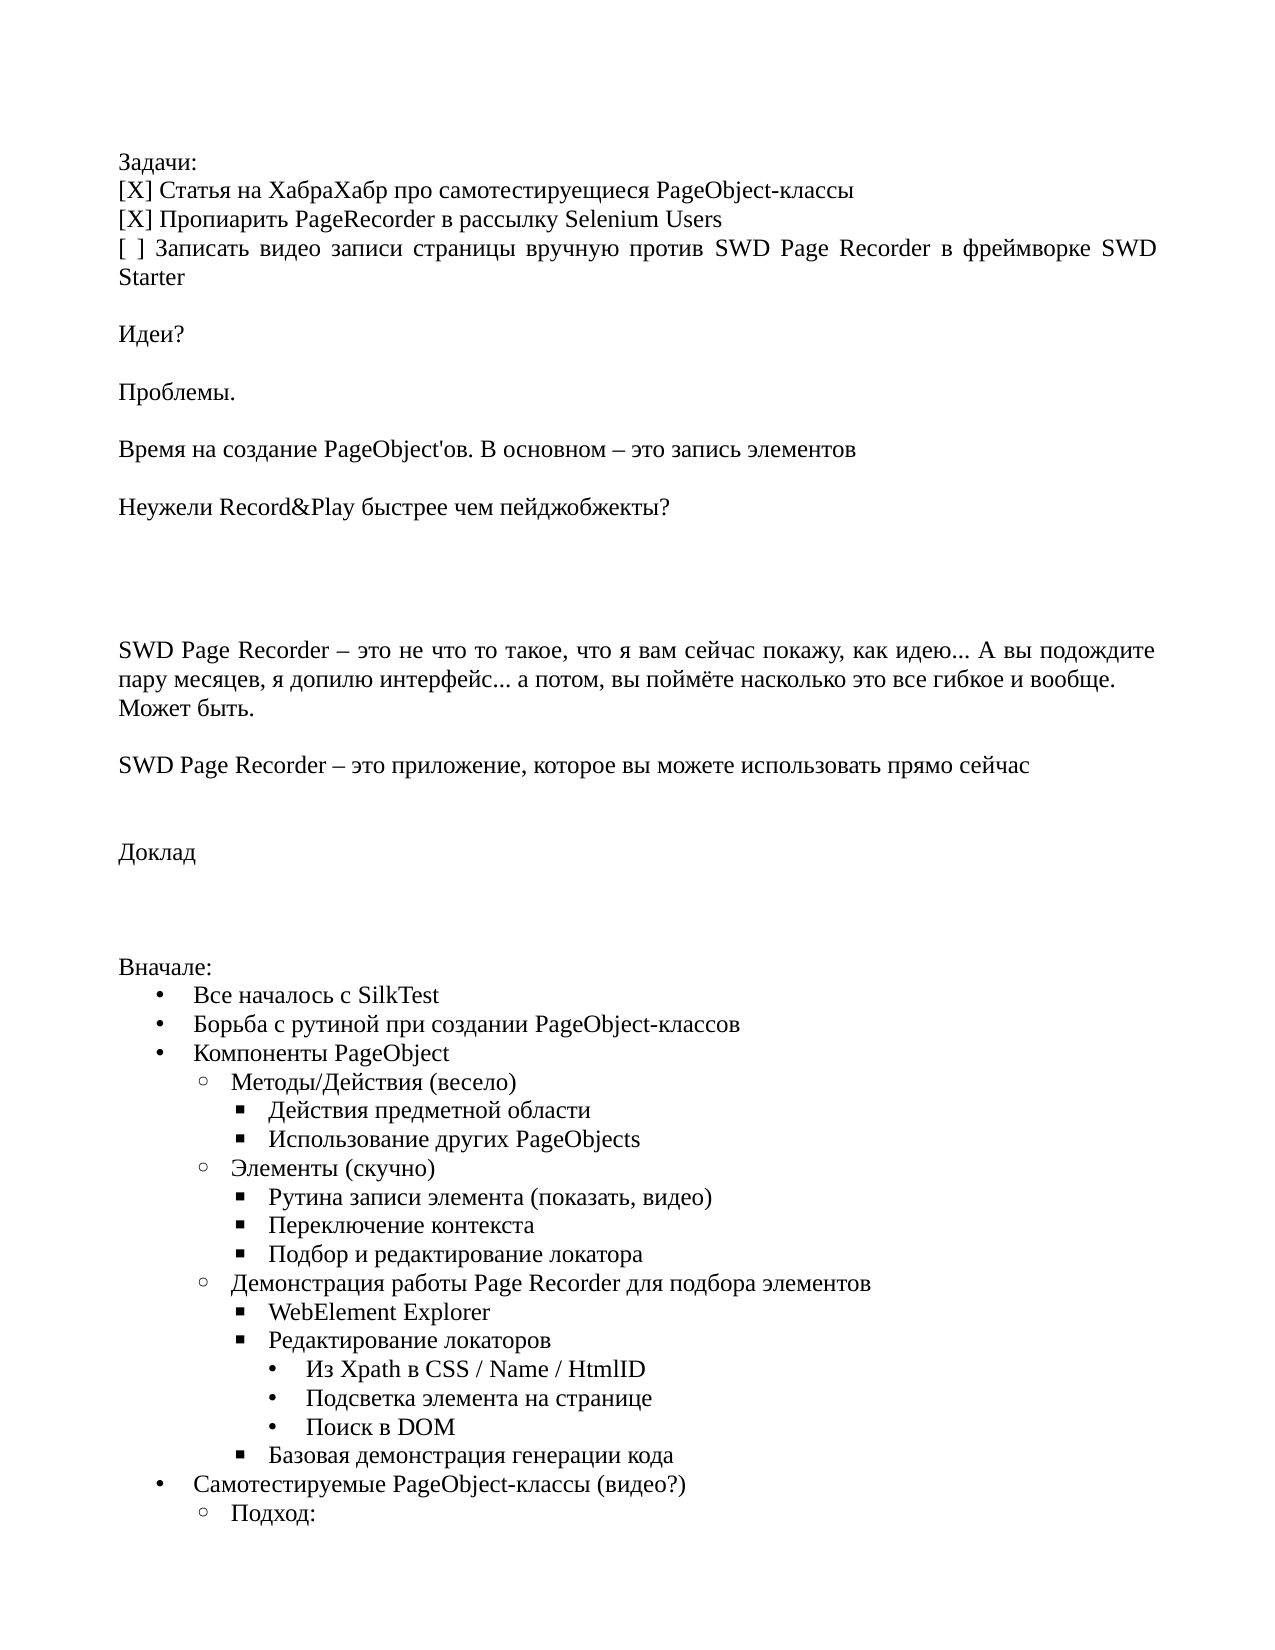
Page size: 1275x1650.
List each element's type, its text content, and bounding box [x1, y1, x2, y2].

text [X] Статья на ХабраХабр про самотестируещиеся PageObject-классы [118, 176, 1157, 204]
list Все началось с SilkTest [156, 981, 1157, 1009]
text Задачи: [118, 147, 1157, 176]
list Переключение контекста [231, 1211, 1157, 1239]
list Редактирование локаторов [231, 1326, 1157, 1354]
list Использование других PageObjects [231, 1124, 1157, 1153]
text Проблемы. [118, 377, 1157, 406]
list Элементы (скучно) [193, 1153, 1157, 1182]
text [X] Пропиарить PageRecorder в рассылку Selenium Users [118, 204, 1157, 233]
list Самотестируемые PageObject-классы (видео?) [156, 1469, 1157, 1498]
list Борьба с рутиной при создании PageObject-классов [156, 1009, 1157, 1038]
list Действия предметной области [231, 1096, 1157, 1124]
text Неужели Record&Play быстрее чем пейджобжекты? [118, 492, 1157, 521]
text Вначале: [118, 952, 1157, 981]
list Подбор и редактирование локатора [231, 1239, 1157, 1268]
list Компоненты PageObject [156, 1038, 1157, 1067]
list WebElement Explorer [231, 1297, 1157, 1326]
text Доклад [118, 837, 1157, 866]
list Поиск в DOM [268, 1412, 1157, 1441]
list Рутина записи элемента (показать, видео) [231, 1182, 1157, 1211]
list Демонстрация работы Page Recorder для подбора элементов [193, 1268, 1157, 1297]
text SWD Page Recorder – это не что то такое, что я вам сейчас покажу, как идею... А вы подождите пару месяцев, я допилю интерфейс... а потом, вы поймёте насколько это все гибкое и вообще. [118, 636, 1157, 693]
list Подход: [193, 1498, 1157, 1527]
text Может быть. [118, 693, 1157, 722]
list Методы/Действия (весело) [193, 1067, 1157, 1096]
list Базовая демонстрация генерации кода [231, 1441, 1157, 1469]
text Время на создание PageObject'ов. В основном – это запись элементов [118, 434, 1157, 463]
text Идеи? [118, 319, 1157, 348]
text SWD Page Recorder – это приложение, которое вы можете использовать прямо сейчас [118, 751, 1157, 779]
list Подсветка элемента на странице [268, 1383, 1157, 1412]
list Из Xpath в CSS / Name / HtmlID [268, 1354, 1157, 1383]
text [ ] Записать видео записи страницы вручную против SWD Page Recorder в фреймворке SWD Starter [118, 233, 1157, 291]
